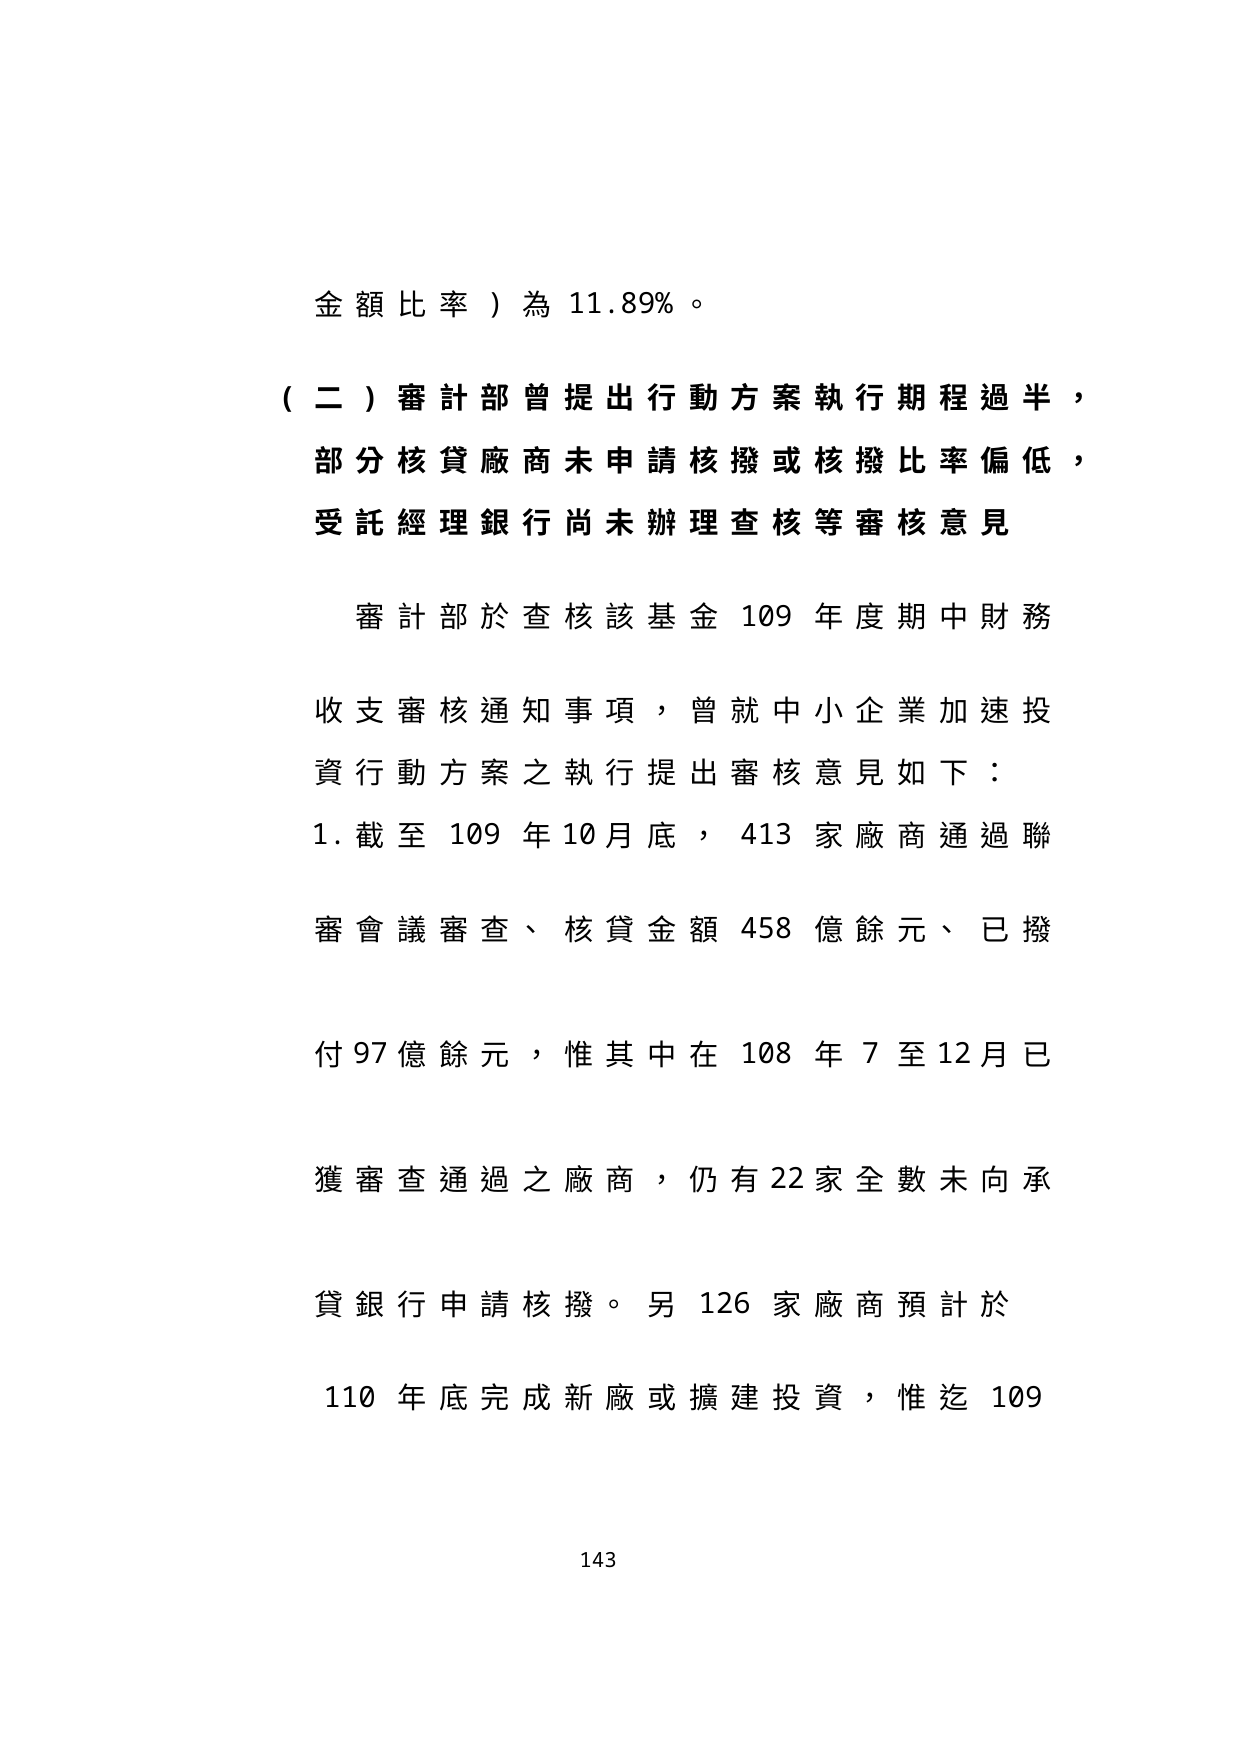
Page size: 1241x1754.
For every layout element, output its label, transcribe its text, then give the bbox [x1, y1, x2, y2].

text 金額比率)為11.89%。 [271, 229, 1058, 354]
text 1.截至109年10月底，413家廠商通過聯審會議審查、核貸金額458億餘元、已撥付97億餘元，惟其中在108年7至12月已獲審查通過之廠商，仍有22家全數未向承貸銀行申請核撥。另126家廠商預計於110年底完成新廠或擴建投資，惟迄109 [271, 792, 1058, 1417]
text 審計部於查核該基金109年度期中財務收支審核通知事項，曾就中小企業加速投資行動方案之執行提出審核意見如下： [271, 542, 1058, 792]
text (二)審計部曾提出行動方案執行期程過半，部分核貸廠商未申請核撥或核撥比率偏低，受託經理銀行尚未辦理查核等審核意見 [242, 354, 1058, 542]
